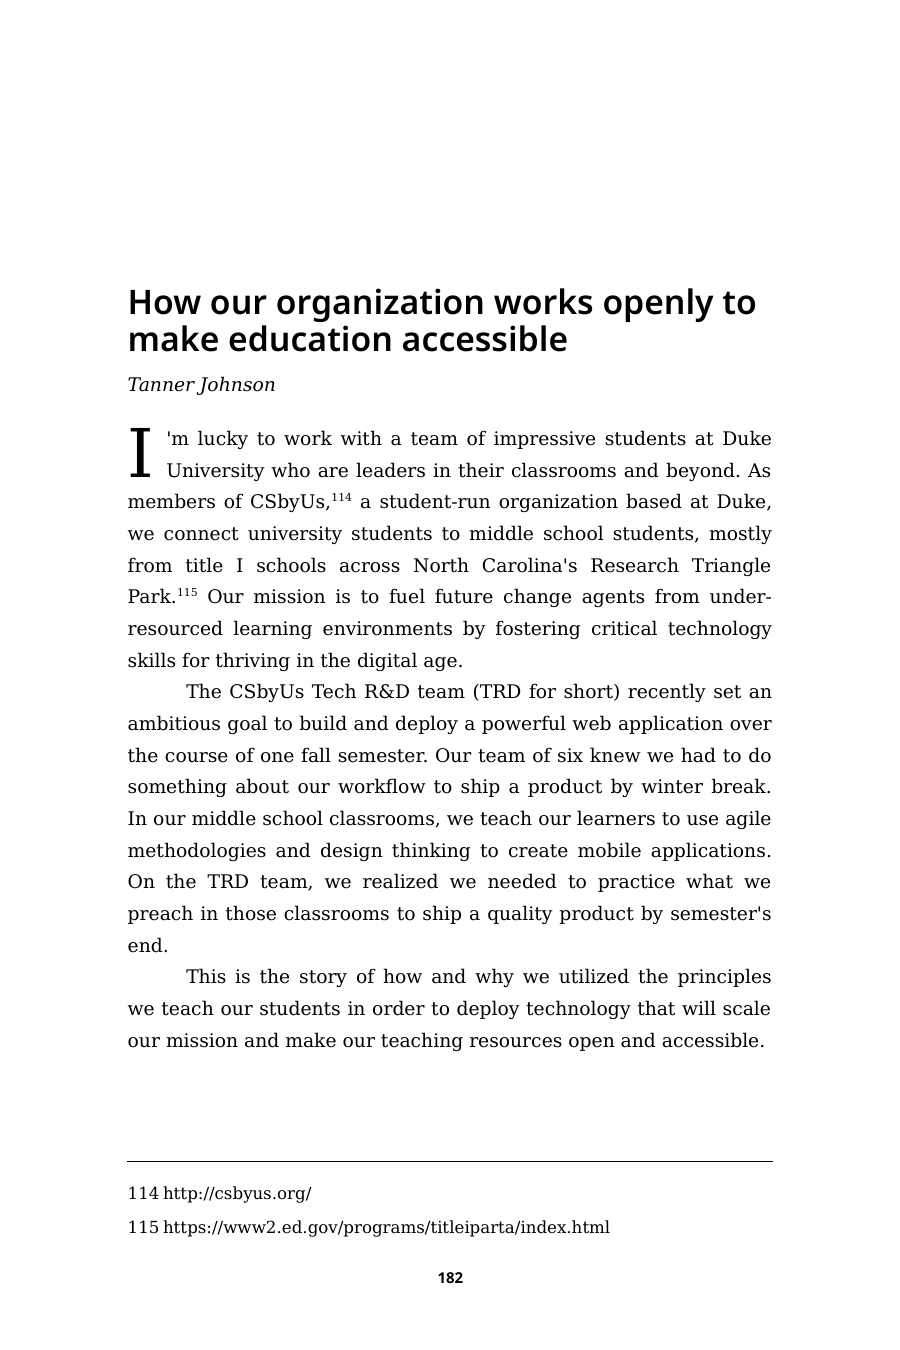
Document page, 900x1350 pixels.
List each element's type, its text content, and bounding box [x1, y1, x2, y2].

text Tanner Johnson [127, 374, 772, 396]
text This is the story of how and why we utilized the principles we teach our students in order to deploy technology that will scale our mission and make our teaching resources open and accessible. [127, 966, 772, 1052]
text I'm lucky to work with a team of impressive students at Duke University who are leaders in their classrooms and beyond. As members of CSbyUs, a student-run organization based at Duke, we connect university students to middle school students, mostly from title I schools across North Carolina's Research Triangle Park. Our mission is to fuel future change agents from under-resourced learning environments by fostering critical technology skills for thriving in the digital age. [127, 428, 772, 672]
text The CSbyUs Tech R&D team (TRD for short) recently set an ambitious goal to build and deploy a powerful web application over the course of one fall semester. Our team of six knew we had to do something about our workflow to ship a product by winter break. In our middle school classrooms, we teach our learners to use agile methodologies and design thinking to create mobile applications. On the TRD team, we realized we needed to practice what we preach in those classrooms to ship a quality product by semester's end. [127, 681, 772, 957]
subtitle How our organization works openly to make education accessible [127, 283, 772, 361]
text http://csbyus.org/ [127, 1184, 772, 1203]
text https://www2.ed.gov/programs/titleiparta/index.html [127, 1218, 772, 1237]
